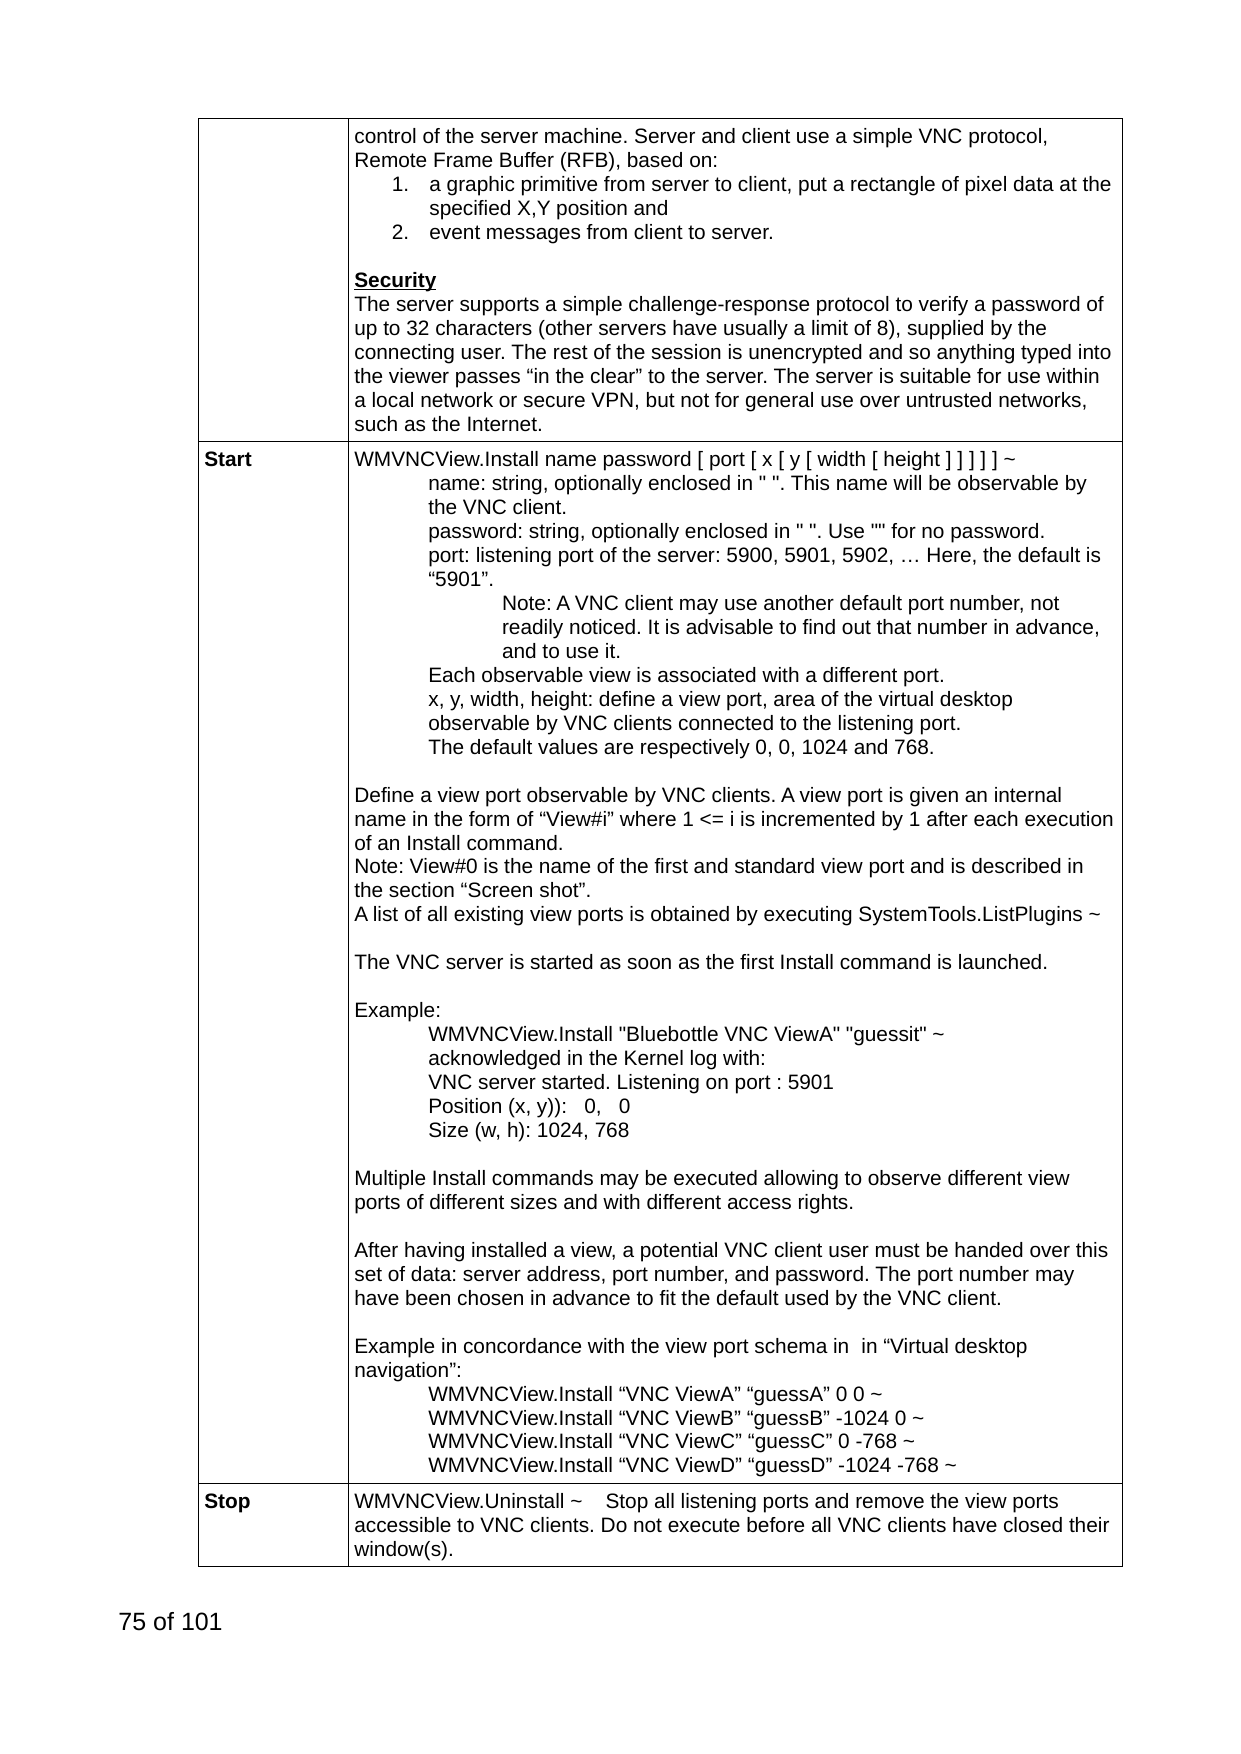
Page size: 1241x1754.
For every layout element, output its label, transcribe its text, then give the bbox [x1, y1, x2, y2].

table_cell Stop [199, 1484, 348, 1566]
table_cell WMVNCView.Uninstall ~ Stop all listening ports and remove the view ports accessible to VNC clients. Do not execute before all VNC clients have closed their window(s). [349, 1484, 1122, 1566]
table_cell WMVNCView.Install name password [ port [ x [ y [ width [ height ] ] ] ] ] ~ name: string, optionally enclosed in " ". This name will be observable by the VNC client. password: string, optionally enclosed in " ". Use "" for no password. port: listening port of the server: 5900, 5901, 5902, … Here, the default is “5901”. Note: A VNC client may use another default port number, not readily noticed. It is advisable to find out that number in advance, and to use it. Each observable view is associated with a different port. x, y, width, height: define a view port, area of the virtual desktop observable by VNC clients connected to the listening port. The default values are respectively 0, 0, 1024 and 768. Define a view port observable by VNC clients. A view port is given an internal name in the form of “View#i” where 1 <= i is incremented by 1 after each execution of an Install command. Note: View#0 is the name of the first and standard view port and is described in the section “Screen shot”. A list of all existing view ports is obtained by executing SystemTools.ListPlugins ~ The VNC server is started as soon as the first Install command is launched. Example: WMVNCView.Install "Bluebottle VNC ViewA" "guessit" ~ acknowledged in the Kernel log with: VNC server started. Listening on port : 5901 Position (x, y)): 0, 0 Size (w, h): 1024, 768 Multiple Install commands may be executed allowing to observe different view ports of different sizes and with different access rights. After having installed a view, a potential VNC client user must be handed over this set of data: server address, port number, and password. The port number may have been chosen in advance to fit the default used by the VNC client. Example in concordance with the view port schema in in “Virtual desktop navigation”: WMVNCView.Install “VNC ViewA” “guessA” 0 0 ~ WMVNCView.Install “VNC ViewB” “guessB” -1024 0 ~ WMVNCView.Install “VNC ViewC” “guessC” 0 -768 ~ WMVNCView.Install “VNC ViewD” “guessD” -1024 -768 ~ [349, 442, 1122, 1483]
table_cell Start [199, 442, 348, 1483]
table_header [199, 119, 348, 441]
table_header control of the server machine. Server and client use a simple VNC protocol, Remote Frame Buffer (RFB), based on: a graphic primitive from server to client, put a rectangle of pixel data at the specified X,Y position and event messages from client to server. Security The server supports a simple challenge-response protocol to verify a password of up to 32 characters (other servers have usually a limit of 8), supplied by the connecting user. The rest of the session is unencrypted and so anything typed into the viewer passes “in the clear” to the server. The server is suitable for use within a local network or secure VPN, but not for general use over untrusted networks, such as the Internet. [349, 119, 1122, 441]
